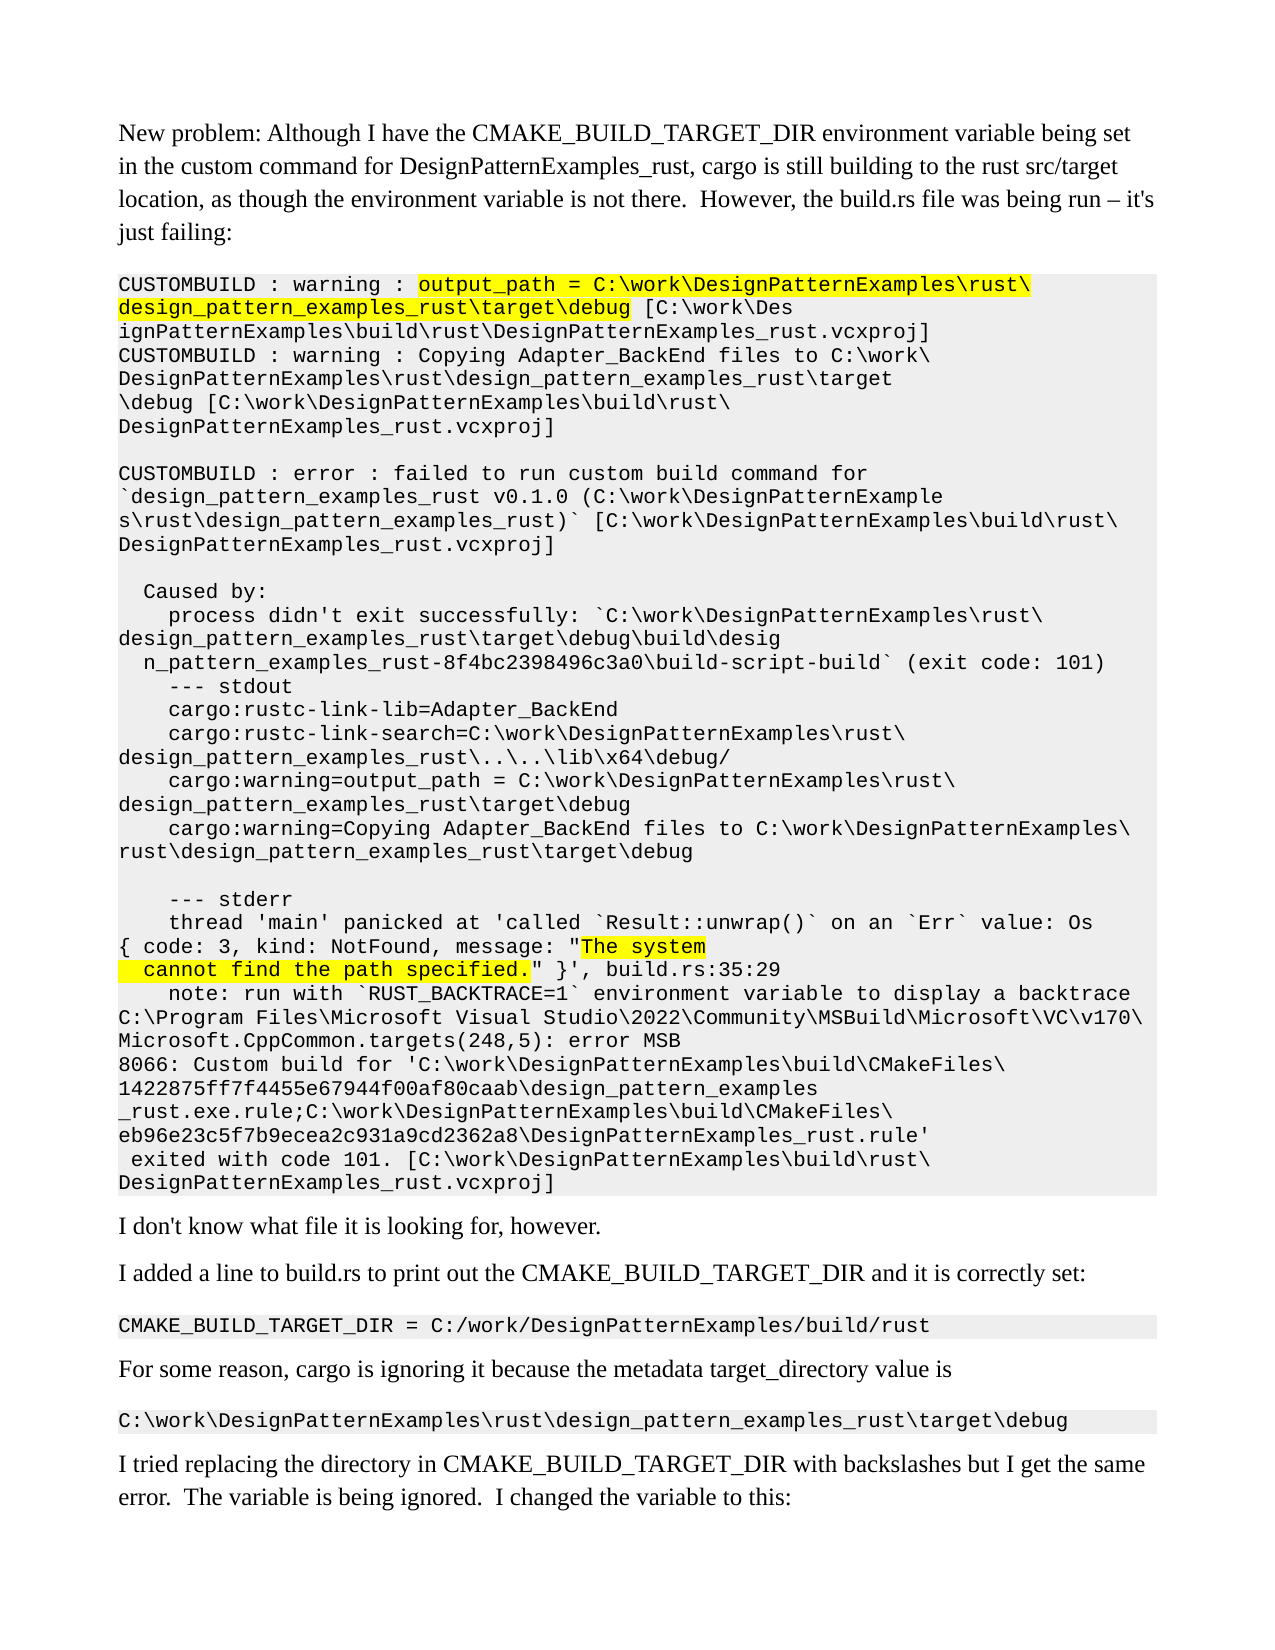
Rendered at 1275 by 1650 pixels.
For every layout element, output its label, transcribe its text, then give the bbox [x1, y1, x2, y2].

text I don't know what file it is looking for, however. [118, 1211, 1157, 1240]
text I tried replacing the directory in CMAKE_BUILD_TARGET_DIR with backslashes but I get the same error. The variable is being ignored. I changed the variable to this: [118, 1449, 1157, 1511]
text New problem: Although I have the CMAKE_BUILD_TARGET_DIR environment variable being set in the custom command for DesignPatternExamples_rust, cargo is still building to the rust src/target location, as though the environment variable is not there. However, the build.rs file was being run – it's just failing: [118, 118, 1157, 246]
text cargo:rustc-link-search=C:\work\DesignPatternExamples\rust\design_pattern_examples_rust\..\..\lib\x64\debug/ [118, 723, 1157, 770]
text For some reason, cargo is ignoring it because the metadata target_directory value is [118, 1354, 1157, 1382]
text cargo:warning=Copying Adapter_BackEnd files to C:\work\DesignPatternExamples\rust\design_pattern_examples_rust\target\debug [118, 818, 1157, 865]
text cargo:rustc-link-lib=Adapter_BackEnd [118, 699, 1157, 723]
text C:\work\DesignPatternExamples\rust\design_pattern_examples_rust\target\debug [118, 1410, 1157, 1434]
text I added a line to build.rs to print out the CMAKE_BUILD_TARGET_DIR and it is correctly set: [118, 1258, 1157, 1287]
text 8066: Custom build for 'C:\work\DesignPatternExamples\build\CMakeFiles\1422875ff7f4455e67944f00af80caab\design_pattern_examples [118, 1054, 1157, 1101]
text CUSTOMBUILD : error : failed to run custom build command for `design_pattern_examples_rust v0.1.0 (C:\work\DesignPatternExample [118, 463, 1157, 510]
text note: run with `RUST_BACKTRACE=1` environment variable to display a backtrace [118, 983, 1157, 1007]
text --- stderr [118, 888, 1157, 912]
text --- stdout [118, 676, 1157, 699]
text cannot find the path specified." }', build.rs:35:29 [118, 959, 1157, 983]
text CMAKE_BUILD_TARGET_DIR = C:/work/DesignPatternExamples/build/rust [118, 1315, 1157, 1339]
text C:\Program Files\Microsoft Visual Studio\2022\Community\MSBuild\Microsoft\VC\v170\Microsoft.CppCommon.targets(248,5): error MSB [118, 1007, 1157, 1054]
text CUSTOMBUILD : warning : Copying Adapter_BackEnd files to C:\work\DesignPatternExamples\rust\design_pattern_examples_rust\target [118, 345, 1157, 392]
text Caused by: [118, 581, 1157, 605]
text _rust.exe.rule;C:\work\DesignPatternExamples\build\CMakeFiles\eb96e23c5f7b9ecea2c931a9cd2362a8\DesignPatternExamples_rust.rule' [118, 1101, 1157, 1149]
text CUSTOMBUILD : warning : output_path = C:\work\DesignPatternExamples\rust\design_pattern_examples_rust\target\debug [C:\work\Des [118, 274, 1157, 321]
text exited with code 101. [C:\work\DesignPatternExamples\build\rust\DesignPatternExamples_rust.vcxproj] [118, 1149, 1157, 1196]
text \debug [C:\work\DesignPatternExamples\build\rust\DesignPatternExamples_rust.vcxproj] [118, 392, 1157, 439]
text thread 'main' panicked at 'called `Result::unwrap()` on an `Err` value: Os { code: 3, kind: NotFound, message: "The system [118, 912, 1157, 959]
text s\rust\design_pattern_examples_rust)` [C:\work\DesignPatternExamples\build\rust\DesignPatternExamples_rust.vcxproj] [118, 510, 1157, 557]
text process didn't exit successfully: `C:\work\DesignPatternExamples\rust\design_pattern_examples_rust\target\debug\build\desig [118, 605, 1157, 652]
text n_pattern_examples_rust-8f4bc2398496c3a0\build-script-build` (exit code: 101) [118, 652, 1157, 676]
text ignPatternExamples\build\rust\DesignPatternExamples_rust.vcxproj] [118, 321, 1157, 345]
text cargo:warning=output_path = C:\work\DesignPatternExamples\rust\design_pattern_examples_rust\target\debug [118, 770, 1157, 818]
